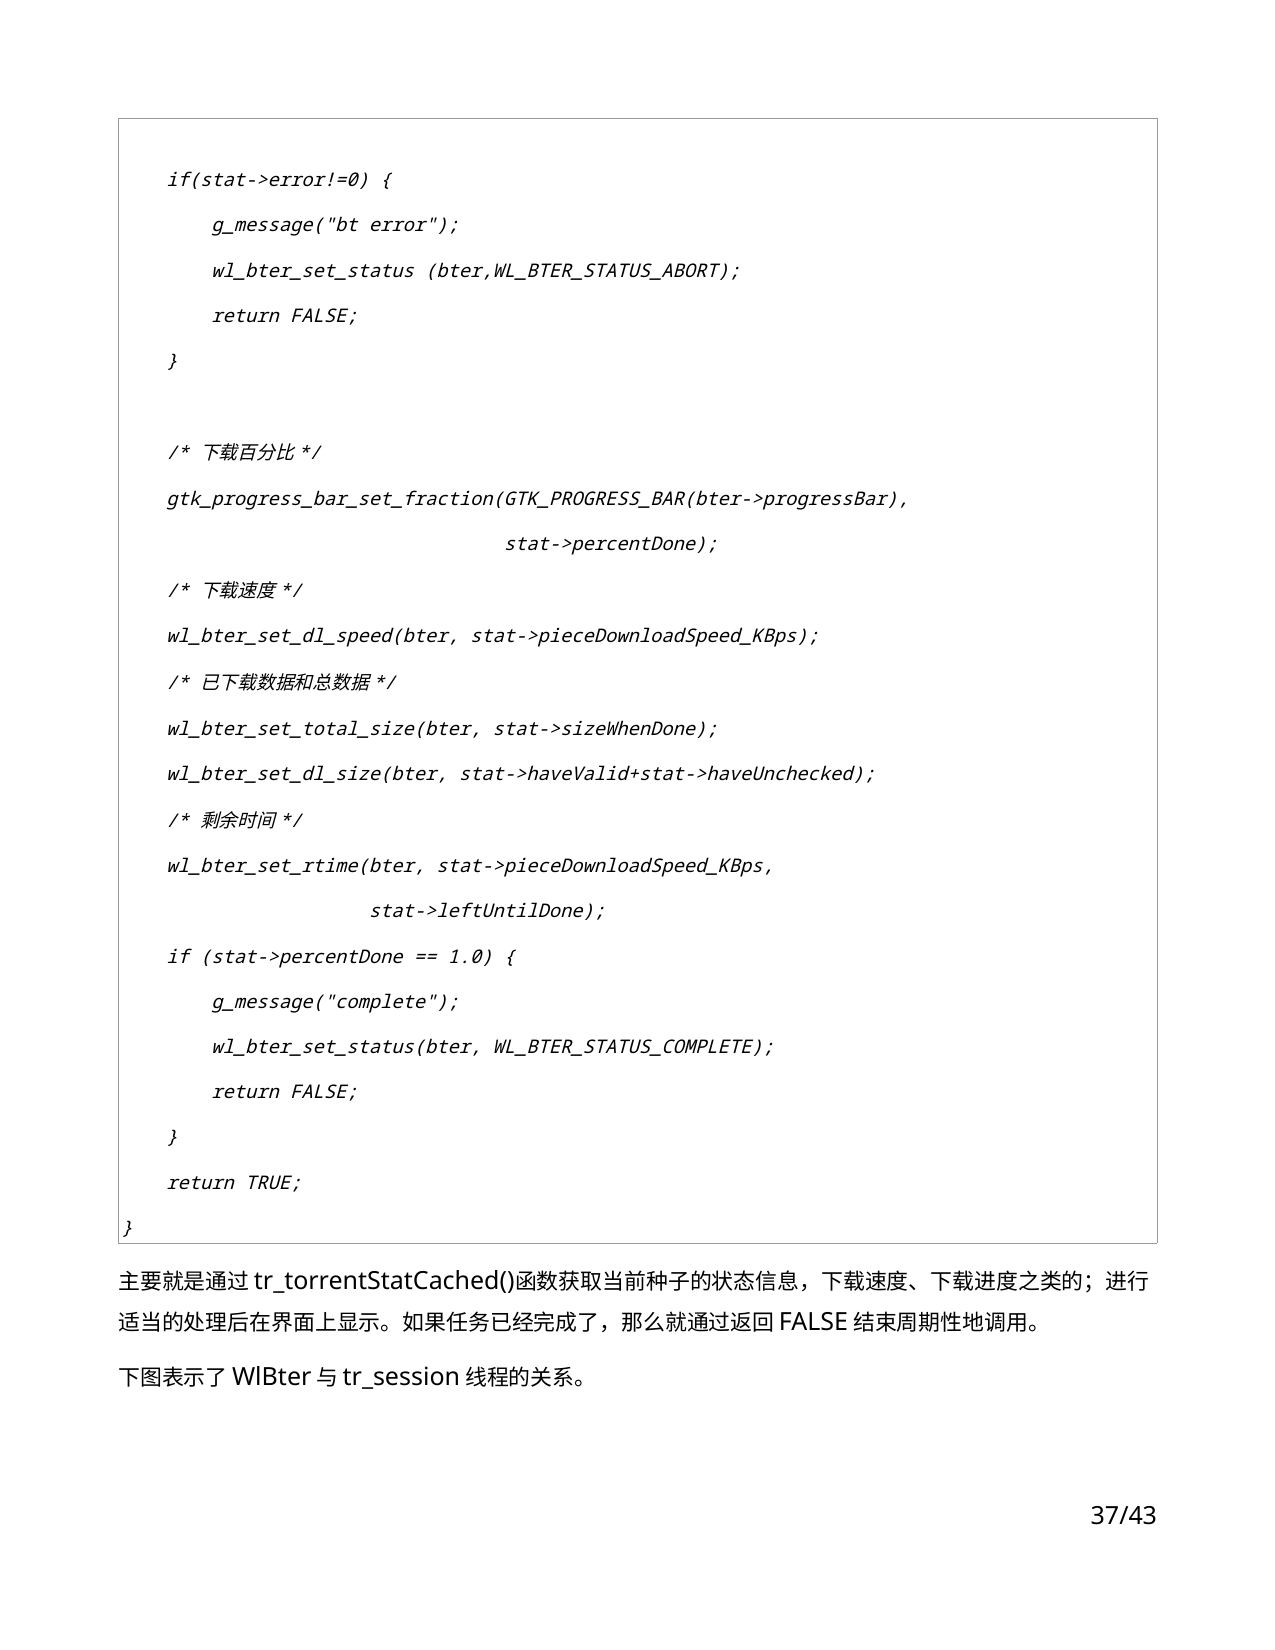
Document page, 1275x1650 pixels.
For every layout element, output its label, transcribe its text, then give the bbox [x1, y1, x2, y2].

text stat->leftUntilDone); [119, 894, 1157, 923]
text wl_bter_set_status(bter, WL_BTER_STATUS_COMPLETE); [119, 1030, 1157, 1059]
text /* 下载百分比 */ [119, 434, 1157, 465]
text /* 已下载数据和总数据 */ [119, 664, 1157, 695]
text /* 下载速度 */ [119, 572, 1157, 602]
text return FALSE; [119, 299, 1157, 328]
text return FALSE; [119, 1075, 1157, 1104]
text if(stat->error!=0) { [119, 163, 1157, 192]
text g_message("bt error"); [119, 208, 1157, 237]
text /* 剩余时间 */ [119, 802, 1157, 832]
text } [119, 1121, 1157, 1149]
text wl_bter_set_total_size(bter, stat->sizeWhenDone); [119, 712, 1157, 740]
text g_message("complete"); [119, 985, 1157, 1014]
text 下图表示了WlBter与tr_session线程的关系。 [118, 1359, 1157, 1393]
text if (stat->percentDone == 1.0) { [119, 940, 1157, 968]
text wl_bter_set_dl_size(bter, stat->haveValid+stat->haveUnchecked); [119, 757, 1157, 786]
text wl_bter_set_rtime(bter, stat->pieceDownloadSpeed_KBps, [119, 849, 1157, 878]
text gtk_progress_bar_set_fraction(GTK_PROGRESS_BAR(bter->progressBar), [119, 482, 1157, 510]
text } [119, 344, 1157, 373]
text 主要就是通过tr_torrentStatCached()函数获取当前种子的状态信息，下载速度、下载进度之类的；进行适当的处理后在界面上显示。如果任务已经完成了，那么就通过返回FALSE结束周期性地调用。 [118, 1262, 1157, 1337]
text } [119, 1211, 1157, 1243]
text return TRUE; [119, 1166, 1157, 1194]
text wl_bter_set_status (bter,WL_BTER_STATUS_ABORT); [119, 254, 1157, 282]
text wl_bter_set_dl_speed(bter, stat->pieceDownloadSpeed_KBps); [119, 619, 1157, 648]
text stat->percentDone); [119, 527, 1157, 556]
